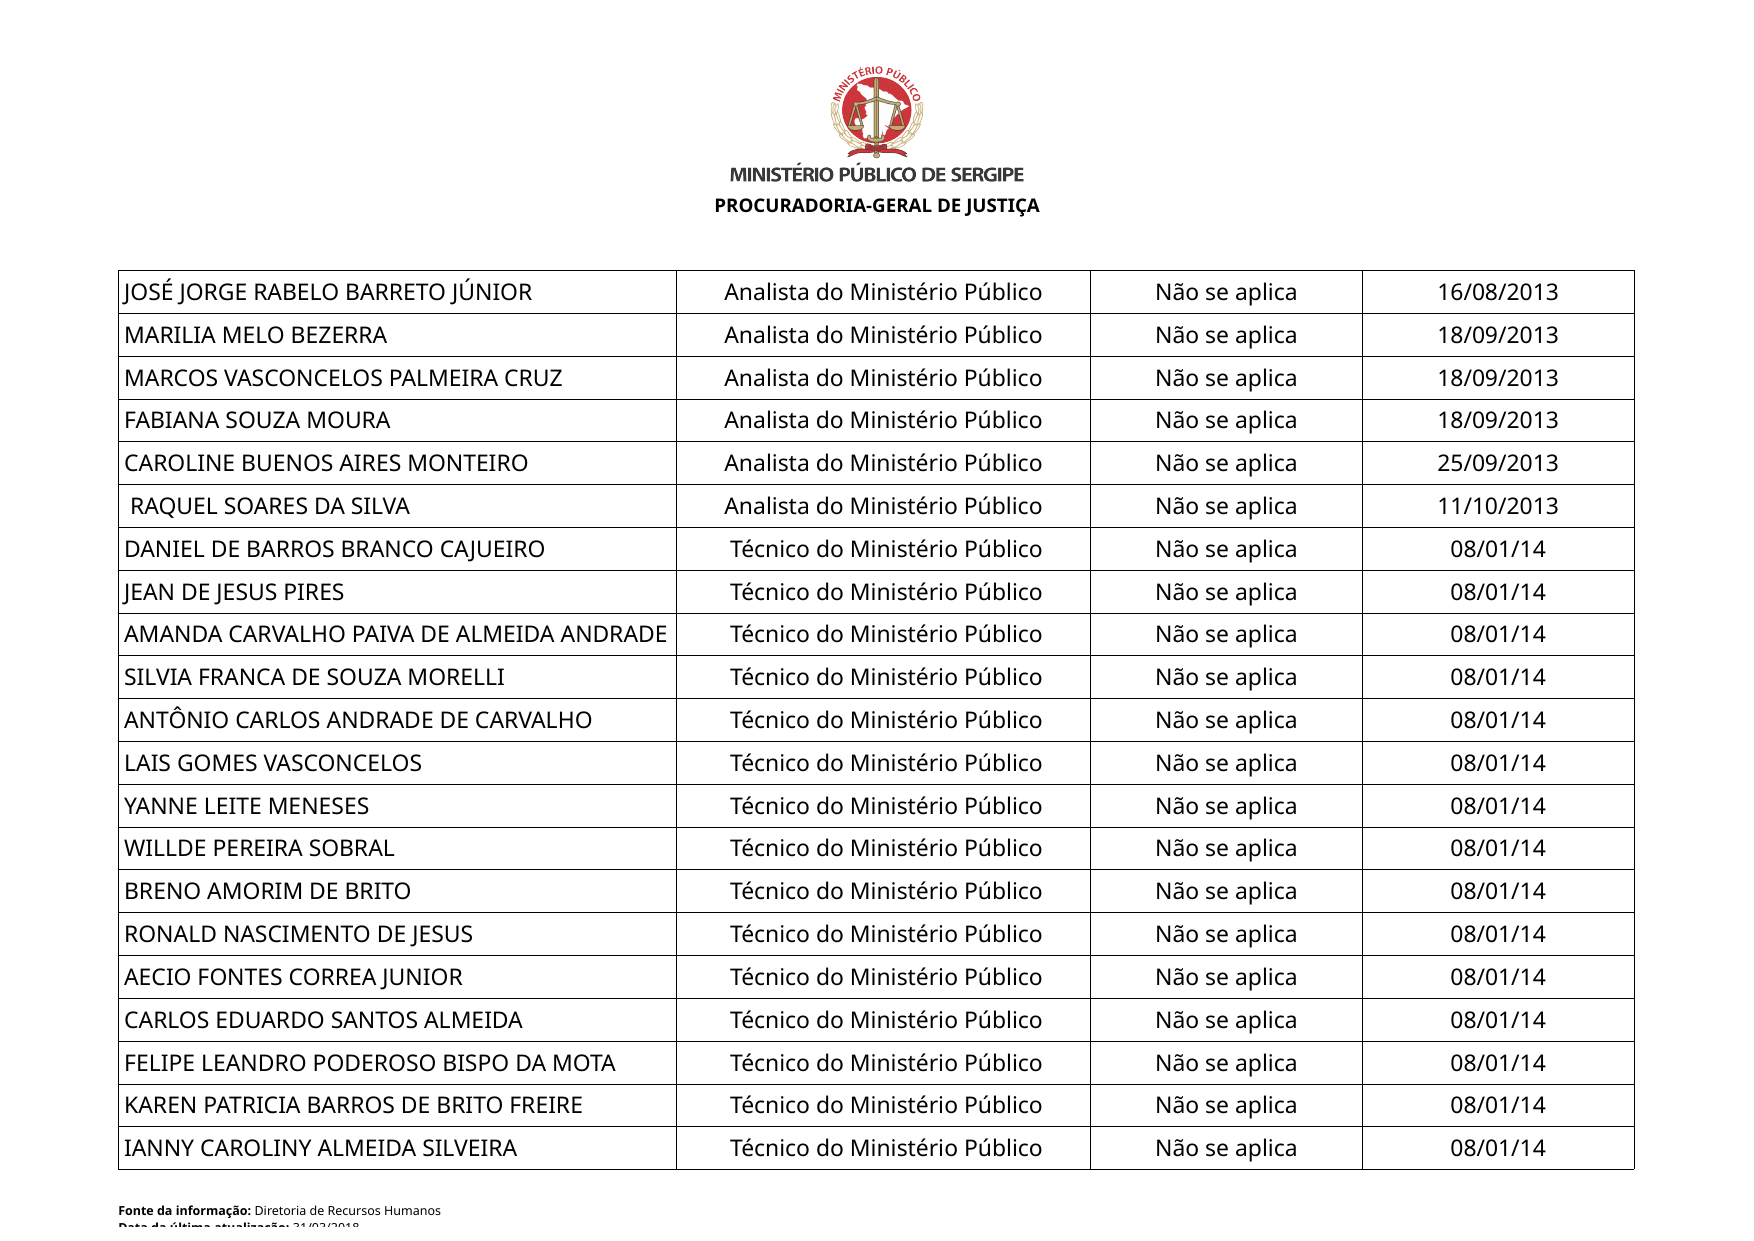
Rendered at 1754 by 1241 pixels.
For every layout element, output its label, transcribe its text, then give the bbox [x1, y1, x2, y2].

table_cell JOSÉ JORGE RABELO BARRETO JÚNIOR [119, 271, 676, 313]
table_cell 16/08/2013 [1363, 271, 1634, 313]
table_cell Analista do Ministério Público [677, 400, 1090, 441]
table_cell Não se aplica [1091, 314, 1362, 356]
table_cell 08/01/14 [1363, 571, 1634, 612]
table_cell Técnico do Ministério Público [677, 1042, 1090, 1083]
table_cell Não se aplica [1091, 271, 1362, 313]
table_cell Não se aplica [1091, 913, 1362, 955]
table_cell Técnico do Ministério Público [677, 1085, 1090, 1126]
table_cell Técnico do Ministério Público [677, 528, 1090, 570]
table_cell ANTÔNIO CARLOS ANDRADE DE CARVALHO [119, 699, 676, 741]
table_cell Não se aplica [1091, 999, 1362, 1041]
table_cell Não se aplica [1091, 656, 1362, 698]
table_cell CARLOS EDUARDO SANTOS ALMEIDA [119, 999, 676, 1041]
table_cell RONALD NASCIMENTO DE JESUS [119, 913, 676, 955]
table_cell IANNY CAROLINY ALMEIDA SILVEIRA [119, 1127, 676, 1169]
table_cell Não se aplica [1091, 571, 1362, 612]
table_cell Não se aplica [1091, 1042, 1362, 1083]
table_cell 08/01/14 [1363, 1042, 1634, 1083]
table_cell Técnico do Ministério Público [677, 956, 1090, 998]
table_cell Técnico do Ministério Público [677, 699, 1090, 741]
table_cell FABIANA SOUZA MOURA [119, 400, 676, 441]
table_cell 08/01/14 [1363, 1127, 1634, 1169]
table_cell Técnico do Ministério Público [677, 571, 1090, 612]
table_cell AECIO FONTES CORREA JUNIOR [119, 956, 676, 998]
table_cell Não se aplica [1091, 485, 1362, 527]
table_cell MARILIA MELO BEZERRA [119, 314, 676, 356]
table_cell CAROLINE BUENOS AIRES MONTEIRO [119, 442, 676, 484]
table_cell Técnico do Ministério Público [677, 870, 1090, 912]
table_cell 11/10/2013 [1363, 485, 1634, 527]
table_cell 08/01/14 [1363, 913, 1634, 955]
table_cell 08/01/14 [1363, 956, 1634, 998]
table_cell 08/01/14 [1363, 1085, 1634, 1126]
table_cell 08/01/14 [1363, 528, 1634, 570]
table_cell Não se aplica [1091, 1085, 1362, 1126]
table_cell Analista do Ministério Público [677, 271, 1090, 313]
table_cell Analista do Ministério Público [677, 442, 1090, 484]
table_cell 08/01/14 [1363, 785, 1634, 827]
table_cell 18/09/2013 [1363, 314, 1634, 356]
table_cell 08/01/14 [1363, 614, 1634, 655]
table_cell DANIEL DE BARROS BRANCO CAJUEIRO [119, 528, 676, 570]
table_cell 18/09/2013 [1363, 357, 1634, 398]
table_cell MARCOS VASCONCELOS PALMEIRA CRUZ [119, 357, 676, 398]
table_cell 18/09/2013 [1363, 400, 1634, 441]
table_cell Analista do Ministério Público [677, 357, 1090, 398]
table_cell 08/01/14 [1363, 870, 1634, 912]
table_cell Não se aplica [1091, 699, 1362, 741]
picture [730, 66, 1024, 185]
table_cell AMANDA CARVALHO PAIVA DE ALMEIDA ANDRADE [119, 614, 676, 655]
table_cell 25/09/2013 [1363, 442, 1634, 484]
table_cell Não se aplica [1091, 956, 1362, 998]
table_cell 08/01/14 [1363, 656, 1634, 698]
table_cell JEAN DE JESUS PIRES [119, 571, 676, 612]
table_cell 08/01/14 [1363, 828, 1634, 869]
table_cell YANNE LEITE MENESES [119, 785, 676, 827]
table_cell Técnico do Ministério Público [677, 656, 1090, 698]
table_cell Técnico do Ministério Público [677, 913, 1090, 955]
table_cell LAIS GOMES VASCONCELOS [119, 742, 676, 784]
table_cell 08/01/14 [1363, 999, 1634, 1041]
table_cell Técnico do Ministério Público [677, 785, 1090, 827]
table_cell Técnico do Ministério Público [677, 742, 1090, 784]
table_cell SILVIA FRANCA DE SOUZA MORELLI [119, 656, 676, 698]
table_cell Técnico do Ministério Público [677, 1127, 1090, 1169]
table_cell WILLDE PEREIRA SOBRAL [119, 828, 676, 869]
table_cell Não se aplica [1091, 357, 1362, 398]
table_cell Não se aplica [1091, 828, 1362, 869]
table_cell Analista do Ministério Público [677, 314, 1090, 356]
table_cell BRENO AMORIM DE BRITO [119, 870, 676, 912]
table_cell Não se aplica [1091, 528, 1362, 570]
table_cell RAQUEL SOARES DA SILVA [119, 485, 676, 527]
table_cell Não se aplica [1091, 442, 1362, 484]
table_cell Não se aplica [1091, 400, 1362, 441]
table_cell Analista do Ministério Público [677, 485, 1090, 527]
table_cell Não se aplica [1091, 870, 1362, 912]
table_cell Técnico do Ministério Público [677, 999, 1090, 1041]
table_cell Não se aplica [1091, 614, 1362, 655]
table_cell Não se aplica [1091, 742, 1362, 784]
table_cell 08/01/14 [1363, 699, 1634, 741]
table_cell Técnico do Ministério Público [677, 828, 1090, 869]
table_cell 08/01/14 [1363, 742, 1634, 784]
table_cell FELIPE LEANDRO PODEROSO BISPO DA MOTA [119, 1042, 676, 1083]
table_cell Técnico do Ministério Público [677, 614, 1090, 655]
table_cell KAREN PATRICIA BARROS DE BRITO FREIRE [119, 1085, 676, 1126]
table_cell Não se aplica [1091, 1127, 1362, 1169]
table_cell Não se aplica [1091, 785, 1362, 827]
